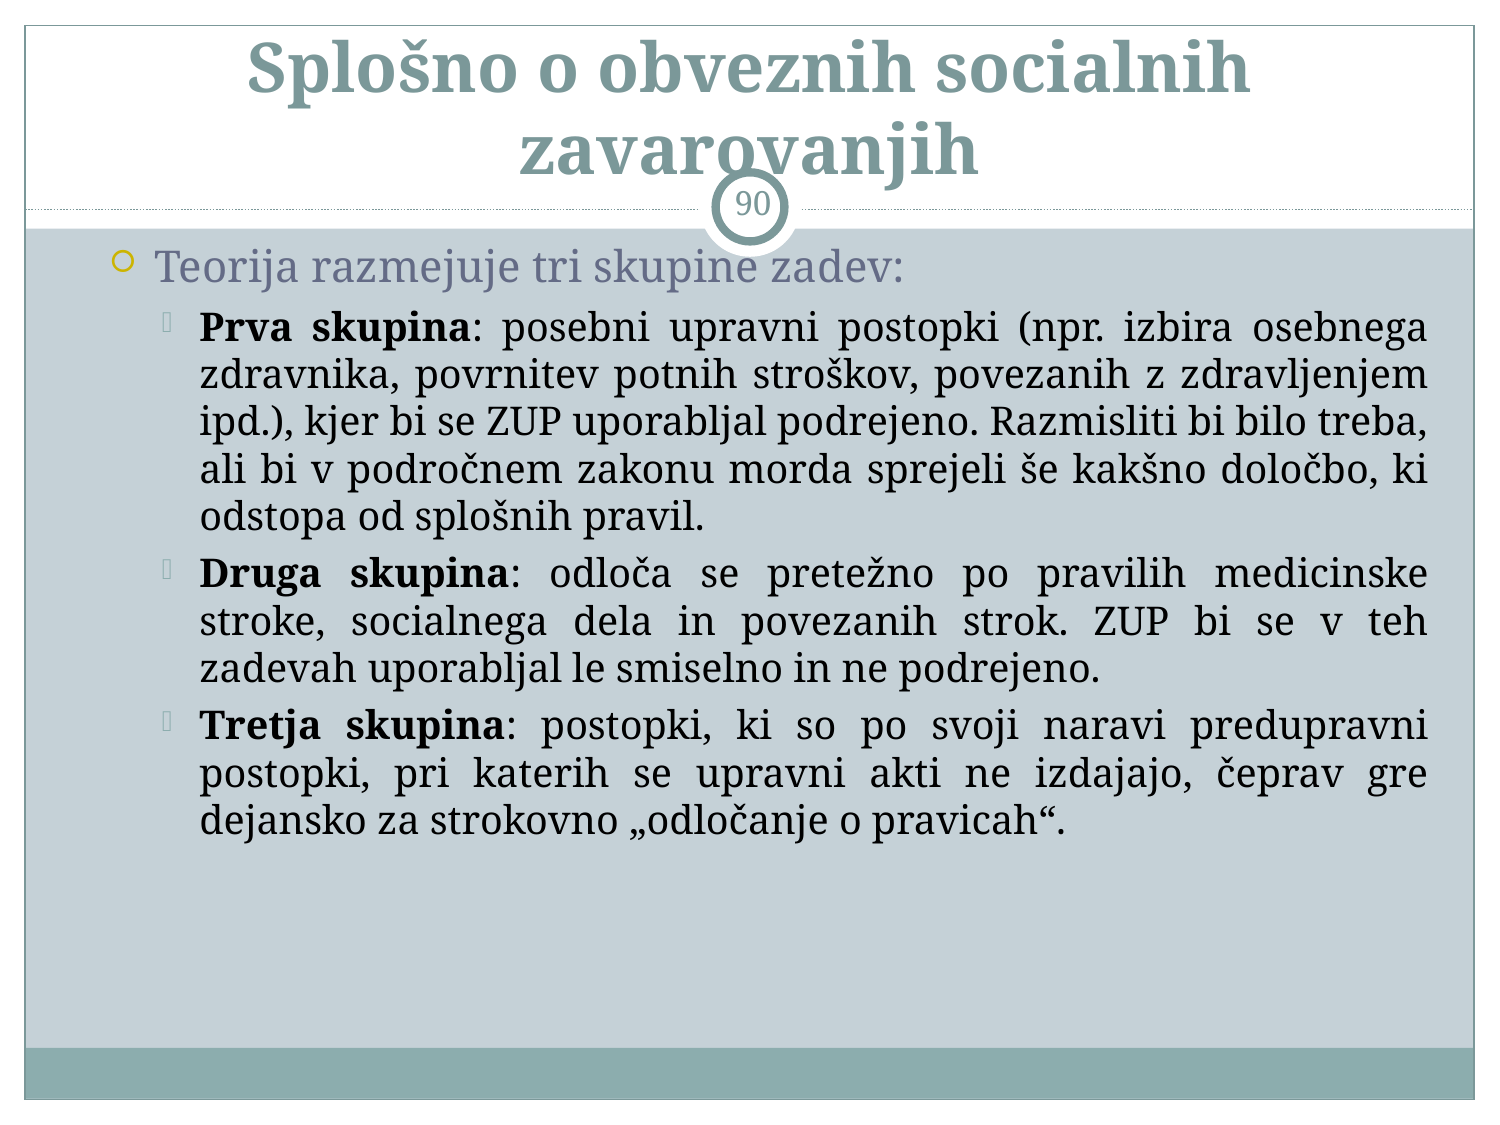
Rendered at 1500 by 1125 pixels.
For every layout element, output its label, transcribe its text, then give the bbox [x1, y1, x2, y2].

list Teorija razmejuje tri skupine zadev: Prva skupina: posebni upravni postopki (npr. izbira osebnega zdravnika, povrnitev potnih stroškov, povezanih z zdravljenjem ipd.), kjer bi se ZUP uporabljal podrejeno. Razmisliti bi bilo treba, ali bi v področnem zakonu morda sprejeli še kakšno določbo, ki odstopa od splošnih pravil. Druga skupina: odloča se pretežno po pravilih medicinske stroke, socialnega dela in povezanih strok. ZUP bi se v teh zadevah uporabljal le smiselno in ne podrejeno. Tretja skupina: postopki, ki so po svoji naravi predupravni postopki, pri katerih se upravni akti ne izdajajo, čeprav gre dejansko za strokovno „odločanje o pravicah“. [49, 231, 1445, 1001]
title Splošno o obveznih socialnih zavarovanjih [41, 18, 1459, 197]
text_box [715, 168, 791, 241]
